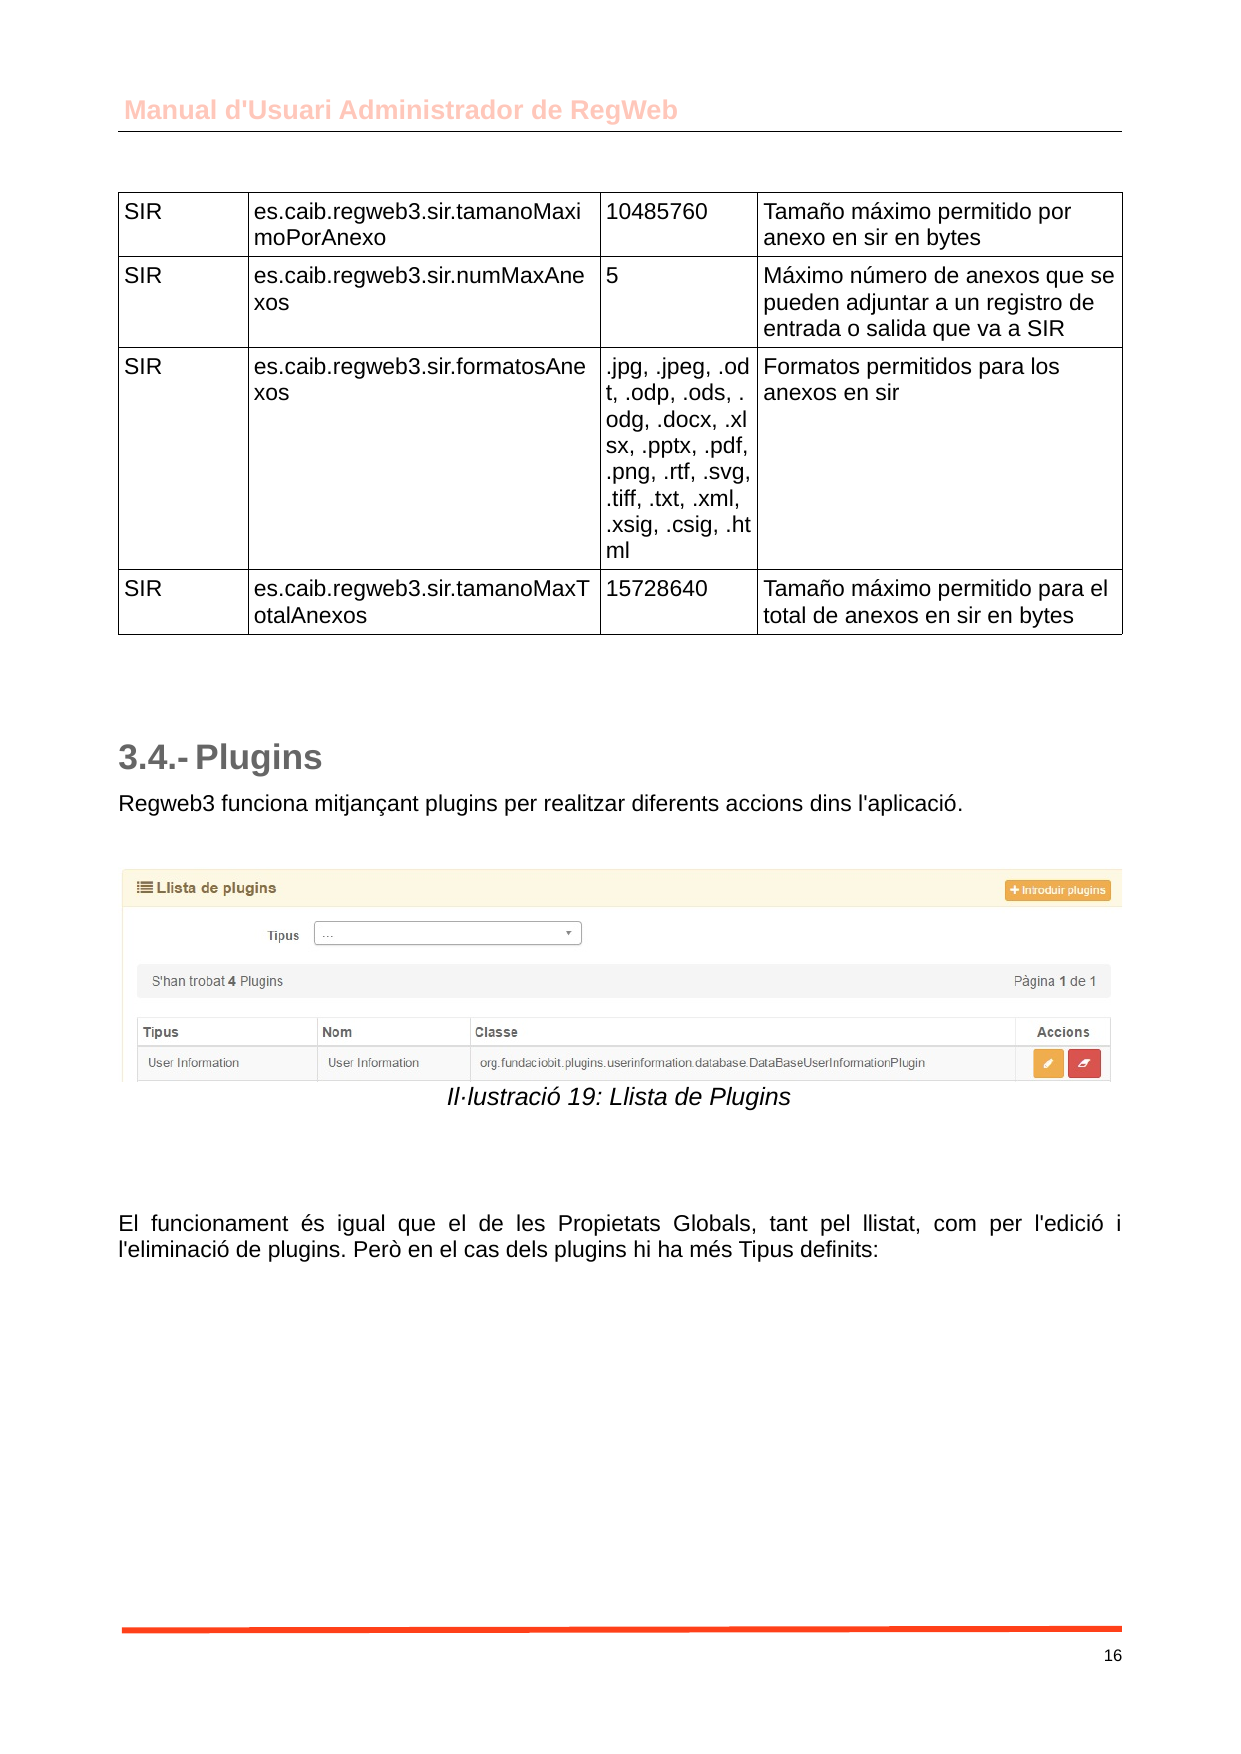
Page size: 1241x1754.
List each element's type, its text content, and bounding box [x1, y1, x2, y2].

table_cell 15728640 [601, 570, 757, 634]
table_cell SIR [119, 570, 248, 634]
table_cell SIR [119, 257, 248, 347]
table_cell SIR [119, 193, 248, 256]
table_cell Tamaño máximo permitido para el total de anexos en sir en bytes [758, 570, 1122, 634]
text El funcionament és igual que el de les Propietats Globals, tant pel llistat, com per l'edició i l'eliminació de plugins. Però en el cas dels plugins hi ha més Tipus definits: [118, 1209, 1122, 1262]
table_cell es.caib.regweb3.sir.tamanoMaximoPorAnexo [249, 193, 600, 256]
table_cell es.caib.regweb3.sir.tamanoMaxTotalAnexos [249, 570, 600, 634]
table_cell Formatos permitidos para los anexos en sir [758, 348, 1122, 569]
table_cell 10485760 [601, 193, 757, 256]
text Regweb3 funciona mitjançant plugins per realitzar diferents accions dins l'aplicació. [118, 790, 1122, 816]
table_cell Tamaño máximo permitido por anexo en sir en bytes [758, 193, 1122, 256]
table_cell es.caib.regweb3.sir.numMaxAnexos [249, 257, 600, 347]
table_cell Máximo número de anexos que se pueden adjuntar a un registro de entrada o salida que va a SIR [758, 257, 1122, 347]
table_cell SIR [119, 348, 248, 569]
text Il·lustració 19: Llista de Plugins [118, 1082, 1122, 1111]
picture [118, 867, 1123, 1082]
subtitle Plugins [118, 736, 1122, 777]
table_cell .jpg, .jpeg, .odt, .odp, .ods, .odg, .docx, .xlsx, .pptx, .pdf, .png, .rtf, .svg, .tiff, .txt, .xml, .xsig, .csig, .html [601, 348, 757, 569]
table_cell 5 [601, 257, 757, 347]
table_cell es.caib.regweb3.sir.formatosAnexos [249, 348, 600, 569]
